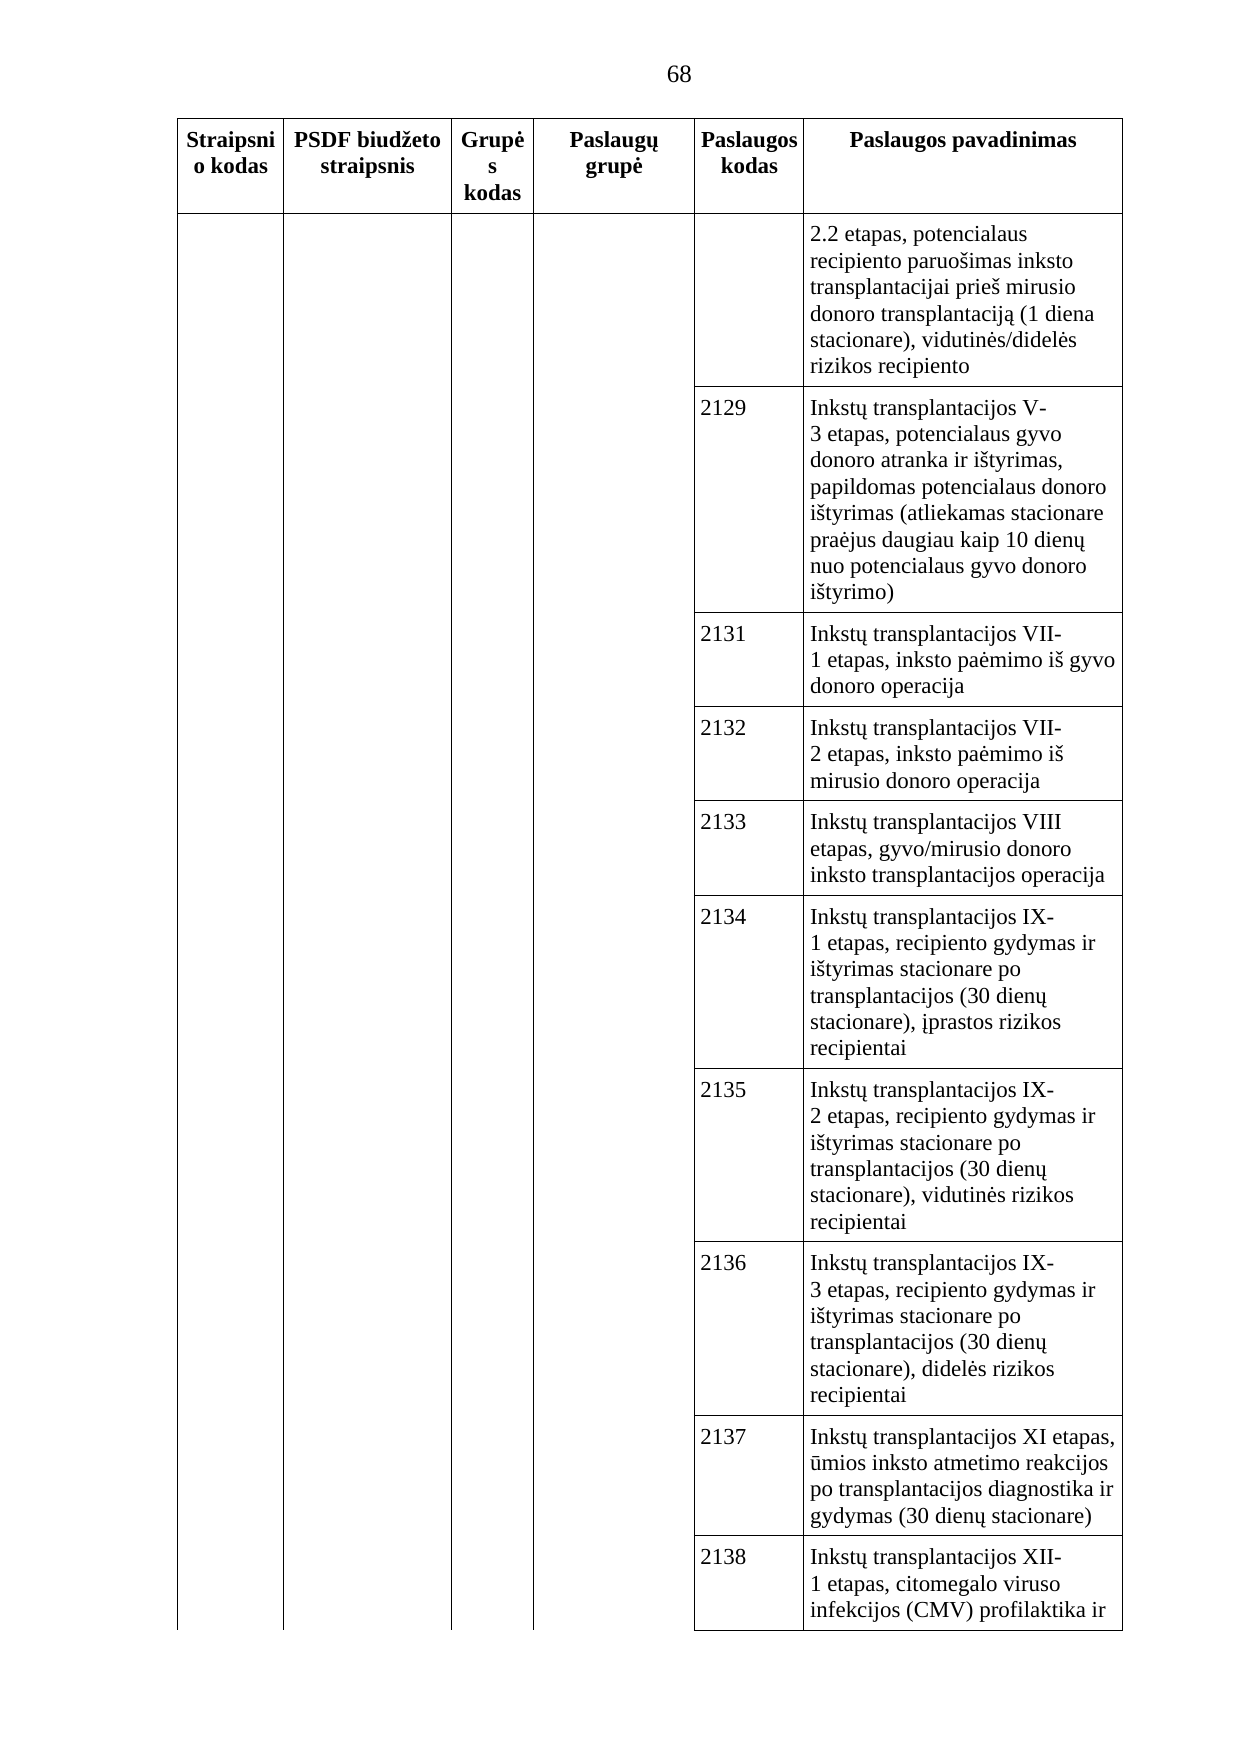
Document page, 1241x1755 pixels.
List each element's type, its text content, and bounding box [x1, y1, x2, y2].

table_cell [452, 800, 533, 894]
table_header Paslaugų grupė [534, 119, 694, 212]
table_cell [284, 612, 451, 706]
table_cell [452, 706, 533, 800]
table_cell [452, 612, 533, 706]
table_cell [534, 895, 694, 1068]
table_cell Inkstų transplantacijos IX-1 etapas, recipiento gydymas ir ištyrimas stacionare po transplantacijos (30 dienų stacionare), įprastos rizikos recipientai [804, 896, 1122, 1068]
table_cell [178, 1415, 283, 1535]
table_cell Inkstų transplantacijos IX-2 etapas, recipiento gydymas ir ištyrimas stacionare po transplantacijos (30 dienų stacionare), vidutinės rizikos recipientai [804, 1069, 1122, 1241]
table_cell [534, 1241, 694, 1414]
table_cell [284, 214, 451, 386]
table_cell [178, 612, 283, 706]
table_cell [284, 1535, 451, 1629]
table_cell [452, 1415, 533, 1535]
table_cell [695, 214, 803, 386]
table_cell [178, 895, 283, 1068]
table_cell [534, 1415, 694, 1535]
table_cell [534, 1535, 694, 1629]
table_cell [452, 1535, 533, 1629]
table_cell [534, 800, 694, 894]
table_cell [284, 895, 451, 1068]
table_cell [452, 386, 533, 612]
table_cell Inkstų transplantacijos VII-1 etapas, inksto paėmimo iš gyvo donoro operacija [804, 613, 1122, 706]
table_cell Inkstų transplantacijos VIII etapas, gyvo/mirusio donoro inksto transplantacijos operacija [804, 801, 1122, 894]
table_cell [284, 1415, 451, 1535]
table_cell [534, 214, 694, 386]
table_cell Inkstų transplantacijos VII-2 etapas, inksto paėmimo iš mirusio donoro operacija [804, 707, 1122, 800]
table_cell Inkstų transplantacijos XII-1 etapas, citomegalo viruso infekcijos (CMV) profilaktika ir [804, 1536, 1122, 1629]
table_cell 2131 [695, 613, 803, 706]
table_cell [178, 214, 283, 386]
table_cell 2134 [695, 896, 803, 1068]
table_header PSDF biudžeto straipsnis [284, 119, 451, 212]
table_cell [452, 1241, 533, 1414]
table_cell [284, 800, 451, 894]
table_cell [284, 386, 451, 612]
table_cell Inkstų transplantacijos V-3 etapas, potencialaus gyvo donoro atranka ir ištyrimas, papildomas potencialaus donoro ištyrimas (atliekamas stacionare praėjus daugiau kaip 10 dienų nuo potencialaus gyvo donoro ištyrimo) [804, 387, 1122, 612]
table_header Grupės kodas [452, 119, 533, 212]
table_cell [178, 1068, 283, 1241]
table_header Paslaugos pavadinimas [804, 119, 1122, 212]
table_cell 2.2 etapas, potencialaus recipiento paruošimas inksto transplantacijai prieš mirusio donoro transplantaciją (1 diena stacionare), vidutinės/didelės rizikos recipiento [804, 214, 1122, 386]
table_cell 2136 [695, 1242, 803, 1414]
table_cell [178, 386, 283, 612]
table_cell [452, 1068, 533, 1241]
table_cell [178, 1241, 283, 1414]
table_cell [534, 1068, 694, 1241]
table_header Straipsnio kodas [178, 119, 283, 212]
table_cell [452, 895, 533, 1068]
table_cell 2137 [695, 1416, 803, 1535]
table_cell 2135 [695, 1069, 803, 1241]
table_cell [178, 706, 283, 800]
table_cell [284, 1241, 451, 1414]
table_cell [534, 706, 694, 800]
table_cell [452, 214, 533, 386]
table_cell 2133 [695, 801, 803, 894]
table_cell [534, 386, 694, 612]
table_cell [534, 612, 694, 706]
table_cell [284, 1068, 451, 1241]
table_cell Inkstų transplantacijos IX-3 etapas, recipiento gydymas ir ištyrimas stacionare po transplantacijos (30 dienų stacionare), didelės rizikos recipientai [804, 1242, 1122, 1414]
table_cell 2129 [695, 387, 803, 612]
table_cell 2138 [695, 1536, 803, 1629]
table_cell [284, 706, 451, 800]
table_cell [178, 800, 283, 894]
table_cell [178, 1535, 283, 1629]
table_header Paslaugos kodas [695, 119, 803, 212]
table_cell Inkstų transplantacijos XI etapas, ūmios inksto atmetimo reakcijos po transplantacijos diagnostika ir gydymas (30 dienų stacionare) [804, 1416, 1122, 1535]
table_cell 2132 [695, 707, 803, 800]
